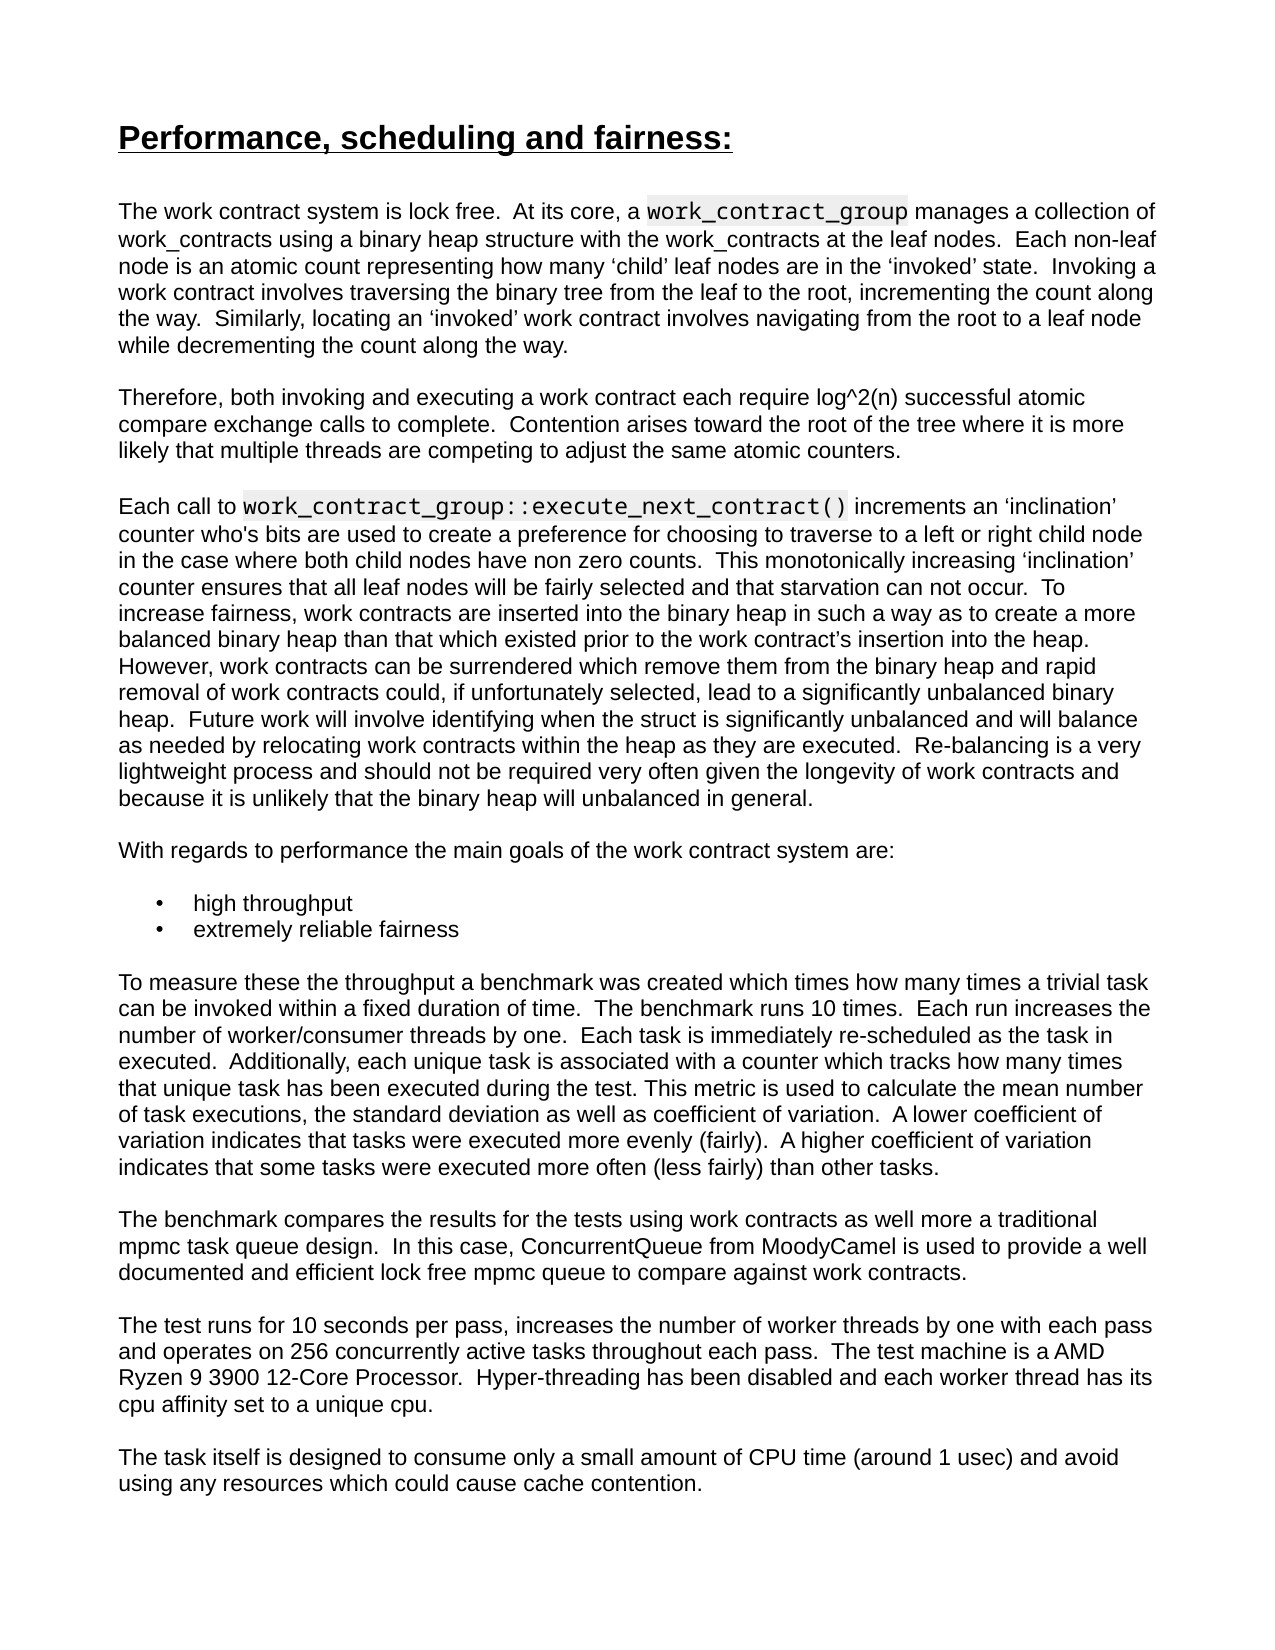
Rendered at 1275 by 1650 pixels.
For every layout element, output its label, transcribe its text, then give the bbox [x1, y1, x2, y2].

list high throughput [156, 890, 1157, 916]
text Performance, scheduling and fairness: The work contract system is lock free. At its core, a work_contract_group manages a collection of work_contracts using a binary heap structure with the work_contracts at the leaf nodes. Each non-leaf node is an atomic count representing how many ‘child’ leaf nodes are in the ‘invoked’ state. Invoking a work contract involves traversing the binary tree from the leaf to the root, incrementing the count along the way. Similarly, locating an ‘invoked’ work contract involves navigating from the root to a leaf node while decrementing the count along the way. Therefore, both invoking and executing a work contract each require log^2(n) successful atomic compare exchange calls to complete. Contention arises toward the root of the tree where it is more likely that multiple threads are competing to adjust the same atomic counters. [118, 118, 1157, 463]
text To measure these the throughput a benchmark was created which times how many times a trivial task can be invoked within a fixed duration of time. The benchmark runs 10 times. Each run increases the number of worker/consumer threads by one. Each task is immediately re-scheduled as the task in executed. Additionally, each unique task is associated with a counter which tracks how many times that unique task has been executed during the test. This metric is used to calculate the mean number of task executions, the standard deviation as well as coefficient of variation. A lower coefficient of variation indicates that tasks were executed more evenly (fairly). A higher coefficient of variation indicates that some tasks were executed more often (less fairly) than other tasks. The benchmark compares the results for the tests using work contracts as well more a traditional mpmc task queue design. In this case, ConcurrentQueue from MoodyCamel is used to provide a well documented and efficient lock free mpmc queue to compare against work contracts. [118, 969, 1157, 1285]
text With regards to performance the main goals of the work contract system are: [118, 837, 1157, 890]
list extremely reliable fairness [156, 916, 1157, 943]
text Each call to work_contract_group::execute_next_contract() increments an ‘inclination’ counter who's bits are used to create a preference for choosing to traverse to a left or right child node in the case where both child nodes have non zero counts. This monotonically increasing ‘inclination’ counter ensures that all leaf nodes will be fairly selected and that starvation can not occur. To increase fairness, work contracts are inserted into the binary heap in such a way as to create a more balanced binary heap than that which existed prior to the work contract’s insertion into the heap. However, work contracts can be surrendered which remove them from the binary heap and rapid removal of work contracts could, if unfortunately selected, lead to a significantly unbalanced binary heap. Future work will involve identifying when the struct is significantly unbalanced and will balance as needed by relocating work contracts within the heap as they are executed. Re-balancing is a very lightweight process and should not be required very often given the longevity of work contracts and because it is unlikely that the binary heap will unbalanced in general. [118, 490, 1157, 811]
text The test runs for 10 seconds per pass, increases the number of worker threads by one with each pass and operates on 256 concurrently active tasks throughout each pass. The test machine is a AMD Ryzen 9 3900 12-Core Processor. Hyper-threading has been disabled and each worker thread has its cpu affinity set to a unique cpu. The task itself is designed to consume only a small amount of CPU time (around 1 usec) and avoid using any resources which could cause cache contention. [118, 1312, 1157, 1522]
